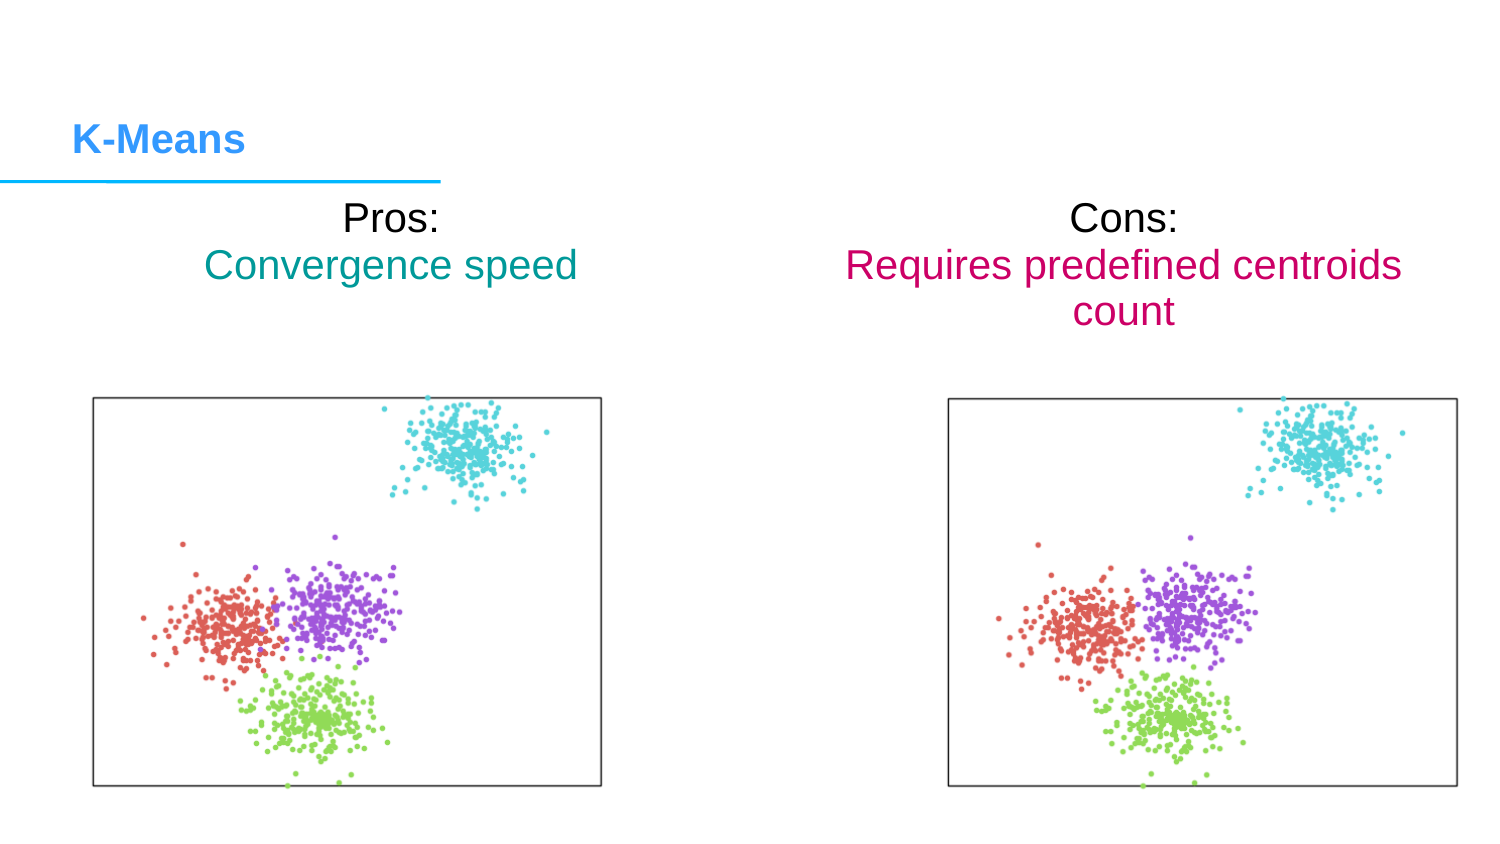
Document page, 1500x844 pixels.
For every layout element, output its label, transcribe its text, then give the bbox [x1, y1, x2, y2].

picture [0, 359, 645, 844]
subtitle Pros: Convergence speed [92, 195, 691, 289]
picture [855, 360, 1500, 844]
title K-Means [71, 68, 1311, 210]
text_box Cons: Requires predefined centroids count [825, 195, 1423, 335]
